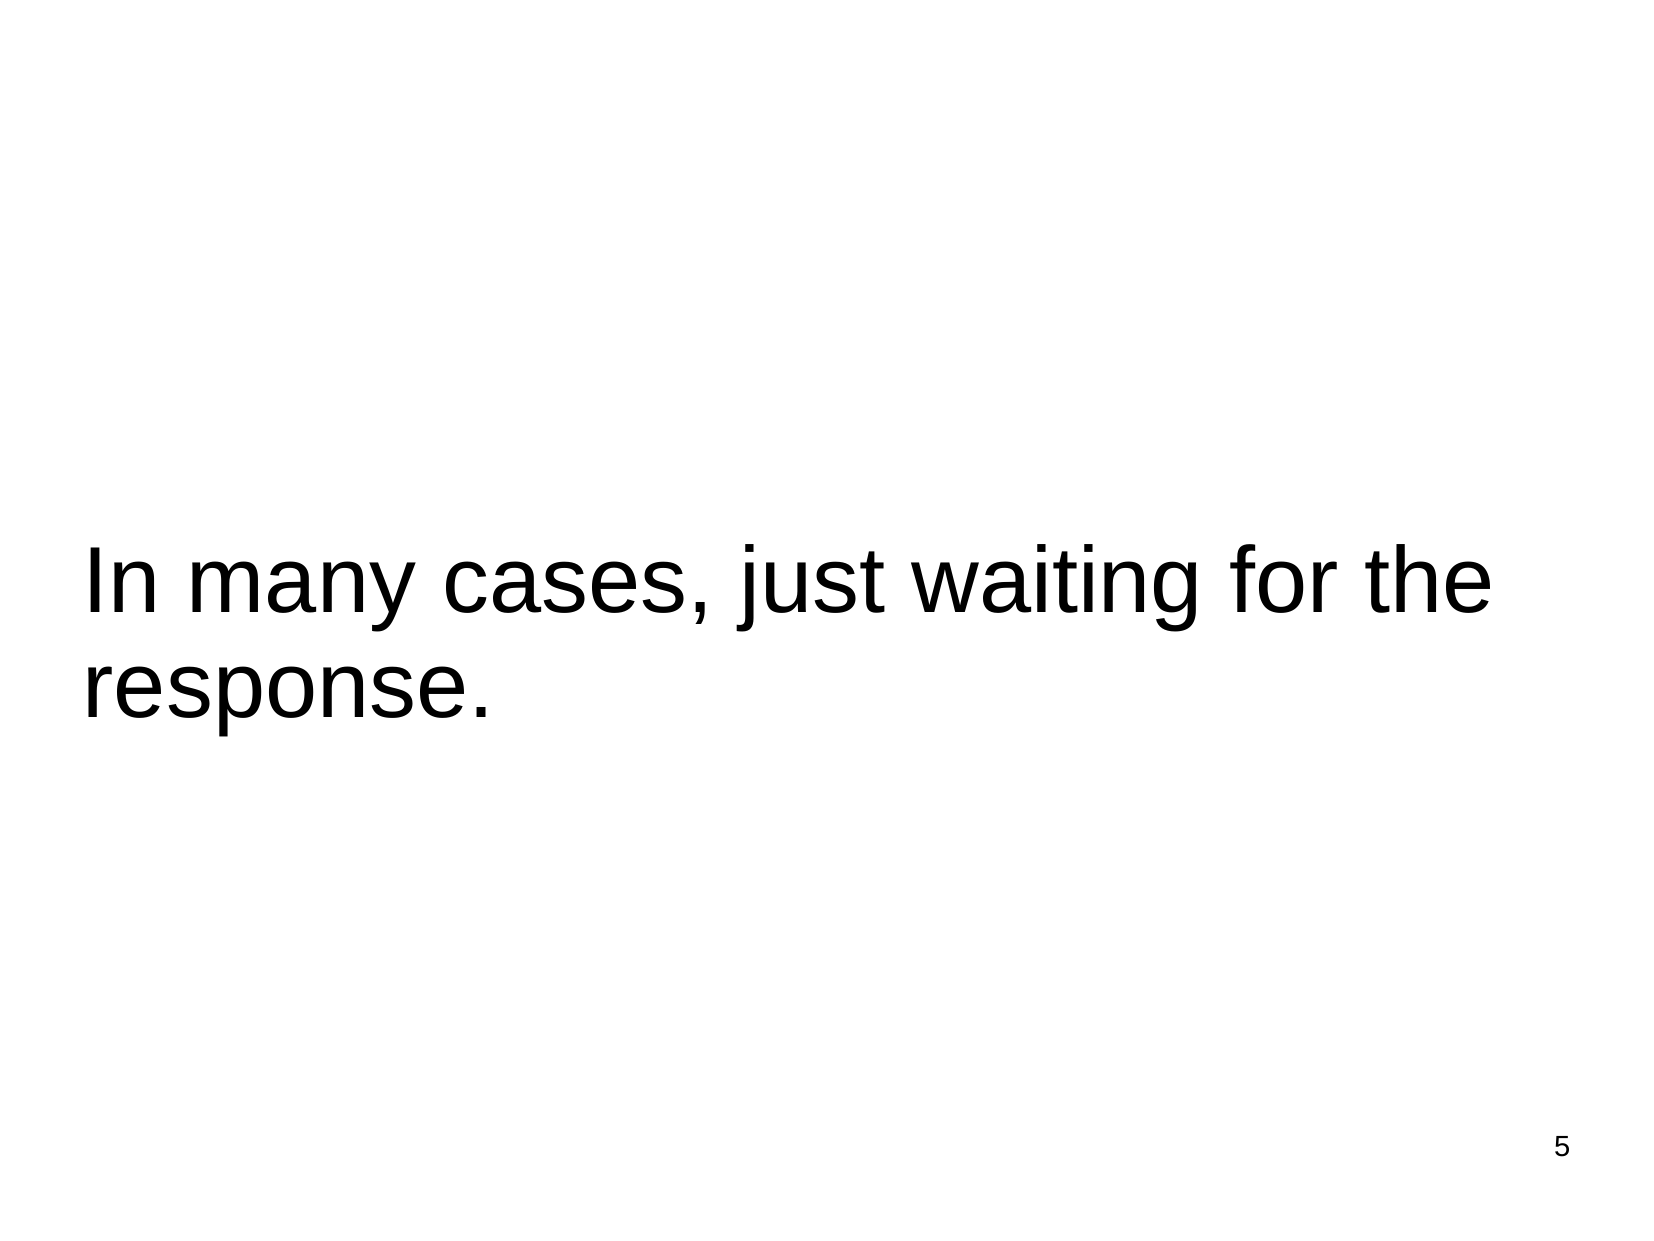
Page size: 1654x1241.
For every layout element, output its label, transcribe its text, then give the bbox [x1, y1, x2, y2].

subtitle In many cases, just waiting for the response. [82, 272, 1538, 993]
